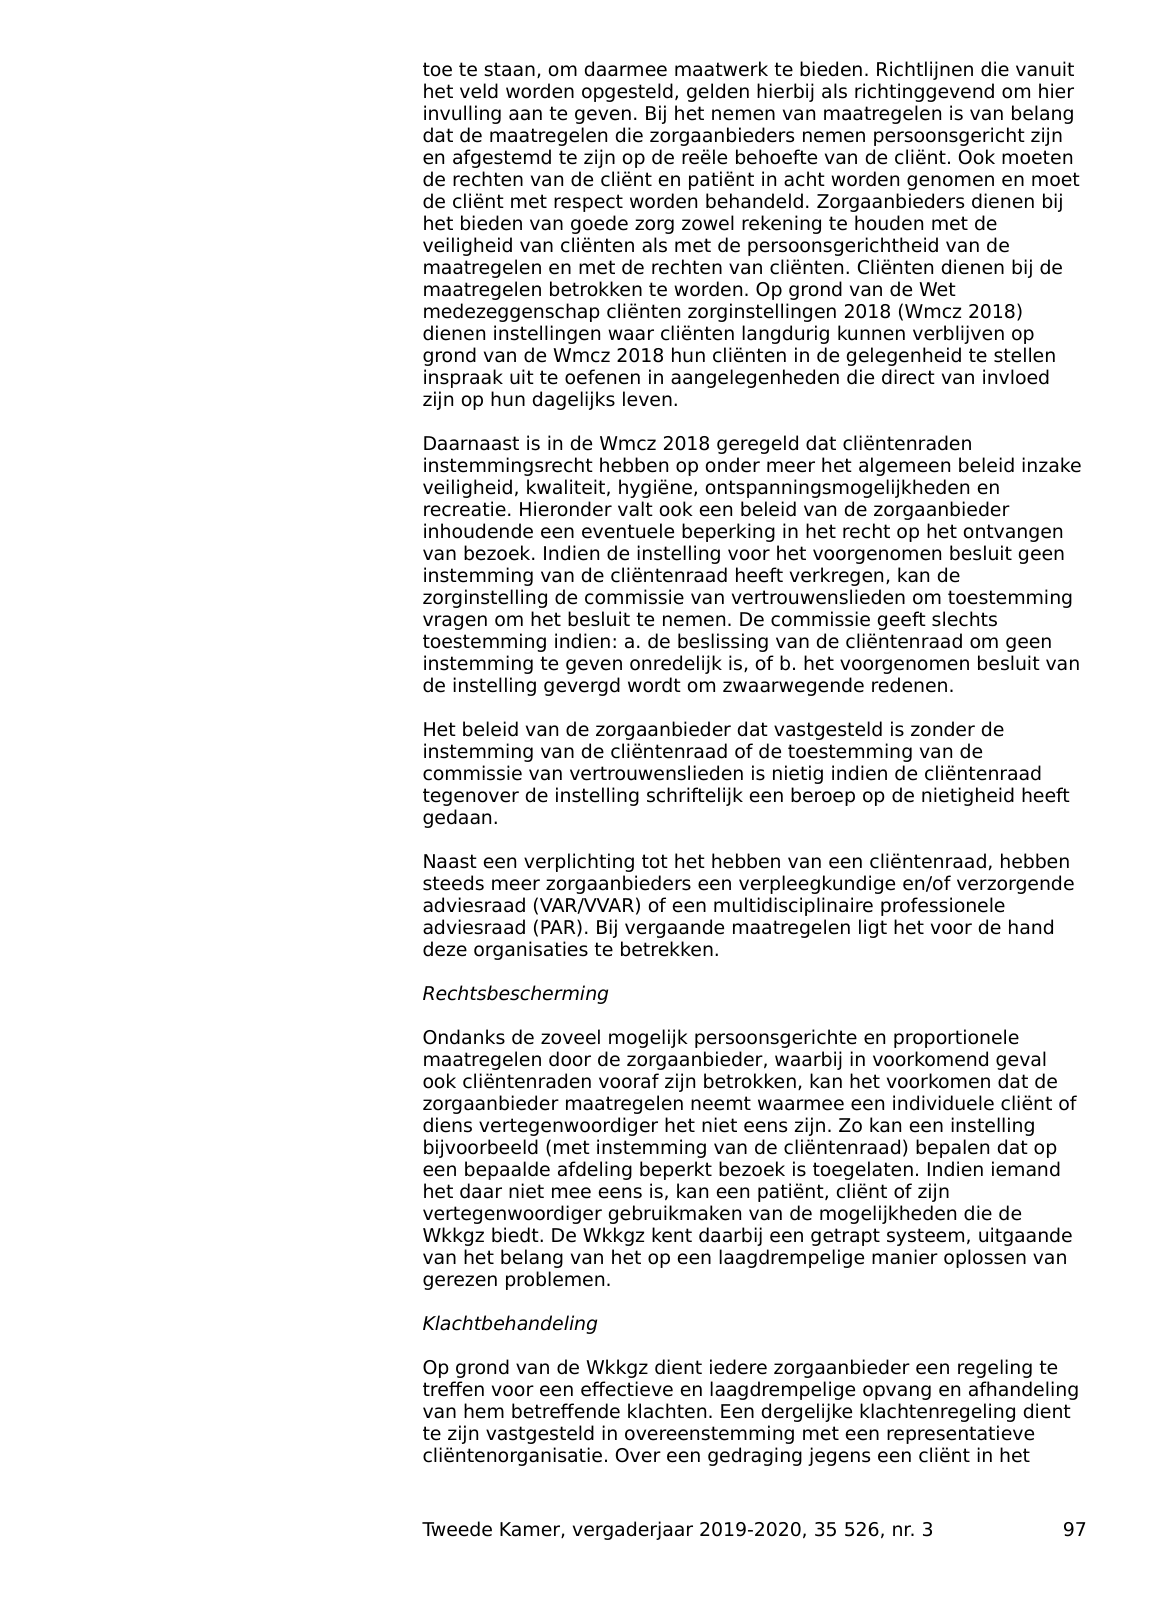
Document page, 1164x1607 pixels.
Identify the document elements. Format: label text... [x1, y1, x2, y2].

text Daarnaast is in de Wmcz 2018 geregeld dat cliëntenraden instemmingsrecht hebben op onder meer het algemeen beleid inzake veiligheid, kwaliteit, hygiëne, ontspanningsmogelijkheden en recreatie. Hieronder valt ook een beleid van de zorgaanbieder inhoudende een eventuele beperking in het recht op het ontvangen van bezoek. Indien de instelling voor het voorgenomen besluit geen instemming van de cliëntenraad heeft verkregen, kan de zorginstelling de commissie van vertrouwenslieden om toestemming vragen om het besluit te nemen. De commissie geeft slechts toestemming indien: a. de beslissing van de cliëntenraad om geen instemming te geven onredelijk is, of b. het voorgenomen besluit van de instelling gevergd wordt om zwaarwegende redenen. [422, 433, 1087, 697]
text Naast een verplichting tot het hebben van een cliëntenraad, hebben steeds meer zorgaanbieders een verpleegkundige en/of verzorgende adviesraad (VAR/VVAR) of een multidisciplinaire professionele adviesraad (PAR). Bij vergaande maatregelen ligt het voor de hand deze organisaties te betrekken. [422, 851, 1087, 961]
text toe te staan, om daarmee maatwerk te bieden. Richtlijnen die vanuit het veld worden opgesteld, gelden hierbij als richtinggevend om hier invulling aan te geven. Bij het nemen van maatregelen is van belang dat de maatregelen die zorgaanbieders nemen persoonsgericht zijn en afgestemd te zijn op de reële behoefte van de cliënt. Ook moeten de rechten van de cliënt en patiënt in acht worden genomen en moet de cliënt met respect worden behandeld. Zorgaanbieders dienen bij het bieden van goede zorg zowel rekening te houden met de veiligheid van cliënten als met de persoonsgerichtheid van de maatregelen en met de rechten van cliënten. Cliënten dienen bij de maatregelen betrokken te worden. Op grond van de Wet medezeggenschap cliënten zorginstellingen 2018 (Wmcz 2018) dienen instellingen waar cliënten langdurig kunnen verblijven op grond van de Wmcz 2018 hun cliënten in de gelegenheid te stellen inspraak uit te oefenen in aangelegenheden die direct van invloed zijn op hun dagelijks leven. [422, 59, 1087, 411]
text Op grond van de Wkkgz dient iedere zorgaanbieder een regeling te treffen voor een effectieve en laagdrempelige opvang en afhandeling van hem betreffende klachten. Een dergelijke klachtenregeling dient te zijn vastgesteld in overeenstemming met een representatieve cliëntenorganisatie. Over een gedraging jegens een cliënt in het [422, 1357, 1087, 1467]
text Het beleid van de zorgaanbieder dat vastgesteld is zonder de instemming van de cliëntenraad of de toestemming van de commissie van vertrouwenslieden is nietig indien de cliëntenraad tegenover de instelling schriftelijk een beroep op de nietigheid heeft gedaan. [422, 719, 1087, 829]
subtitle Rechtsbescherming [422, 983, 1087, 1005]
subtitle Klachtbehandeling [422, 1313, 1087, 1335]
text Ondanks de zoveel mogelijk persoonsgerichte en proportionele maatregelen door de zorgaanbieder, waarbij in voorkomend geval ook cliëntenraden vooraf zijn betrokken, kan het voorkomen dat de zorgaanbieder maatregelen neemt waarmee een individuele cliënt of diens vertegenwoordiger het niet eens zijn. Zo kan een instelling bijvoorbeeld (met instemming van de cliëntenraad) bepalen dat op een bepaalde afdeling beperkt bezoek is toegelaten. Indien iemand het daar niet mee eens is, kan een patiënt, cliënt of zijn vertegenwoordiger gebruikmaken van de mogelijkheden die de Wkkgz biedt. De Wkkgz kent daarbij een getrapt systeem, uitgaande van het belang van het op een laagdrempelige manier oplossen van gerezen problemen. [422, 1027, 1087, 1291]
